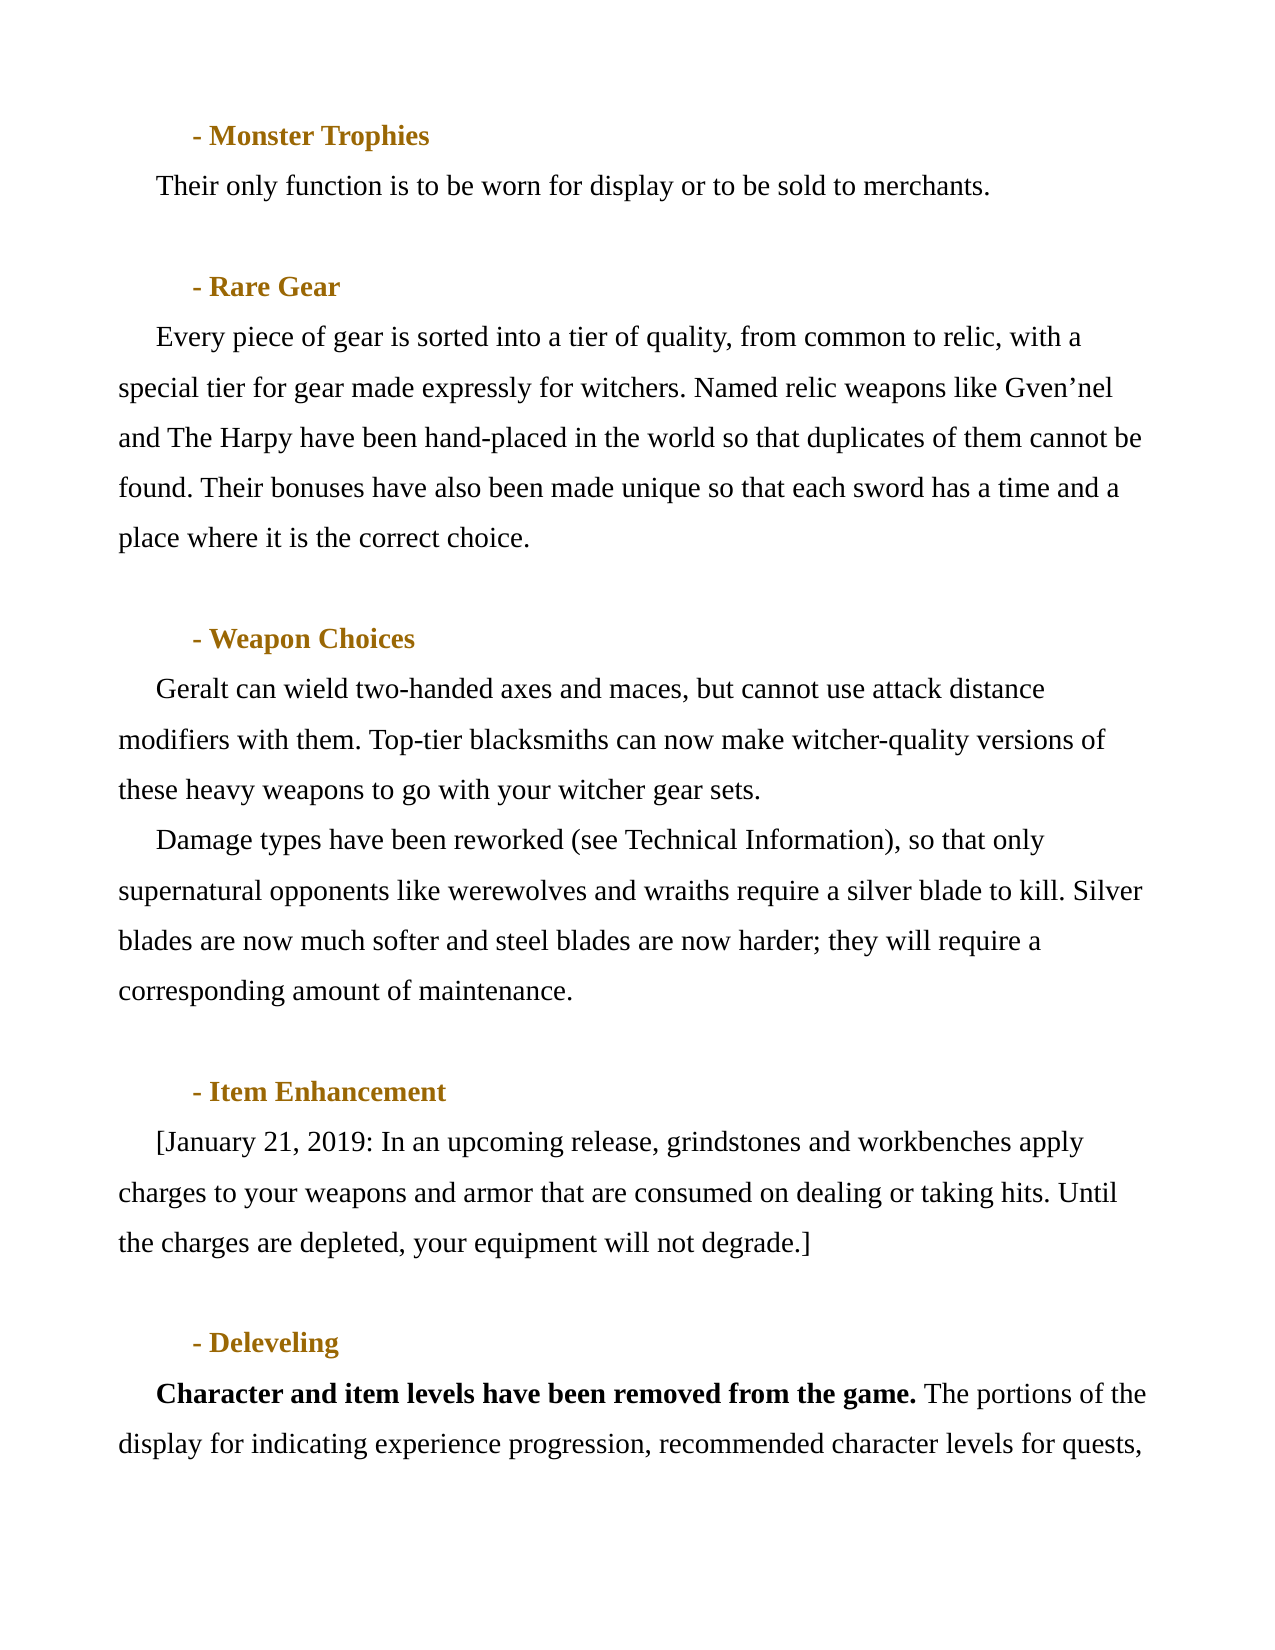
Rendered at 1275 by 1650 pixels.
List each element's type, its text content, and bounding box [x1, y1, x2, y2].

text Damage types have been reworked (see Technical Information), so that only supernatural opponents like werewolves and wraiths require a silver blade to kill. Silver blades are now much softer and steel blades are now harder; they will require a corresponding amount of maintenance. [118, 822, 1157, 1007]
text - Deleveling [118, 1326, 1157, 1359]
text - Rare Gear [118, 269, 1157, 303]
text - Weapon Choices [118, 621, 1157, 655]
text - Monster Trophies [118, 118, 1157, 152]
text Every piece of gear is sorted into a tier of quality, from common to relic, with a special tier for gear made expressly for witchers. Named relic weapons like Gven’nel and The Harpy have been hand-placed in the world so that duplicates of them cannot be found. Their bonuses have also been made unique so that each sword has a time and a place where it is the correct choice. [118, 319, 1157, 554]
text [January 21, 2019: In an upcoming release, grindstones and workbenches apply charges to your weapons and armor that are consumed on dealing or taking hits. Until the charges are depleted, your equipment will not degrade.] [118, 1124, 1157, 1258]
text Character and item levels have been removed from the game. The portions of the display for indicating experience progression, recommended character levels for quests, [118, 1376, 1157, 1460]
text Geralt can wield two-handed axes and maces, but cannot use attack distance modifiers with them. Top-tier blacksmiths can now make witcher-quality versions of these heavy weapons to go with your witcher gear sets. [118, 672, 1157, 806]
text - Item Enhancement [118, 1074, 1157, 1108]
text Their only function is to be worn for display or to be sold to merchants. [118, 168, 1157, 202]
